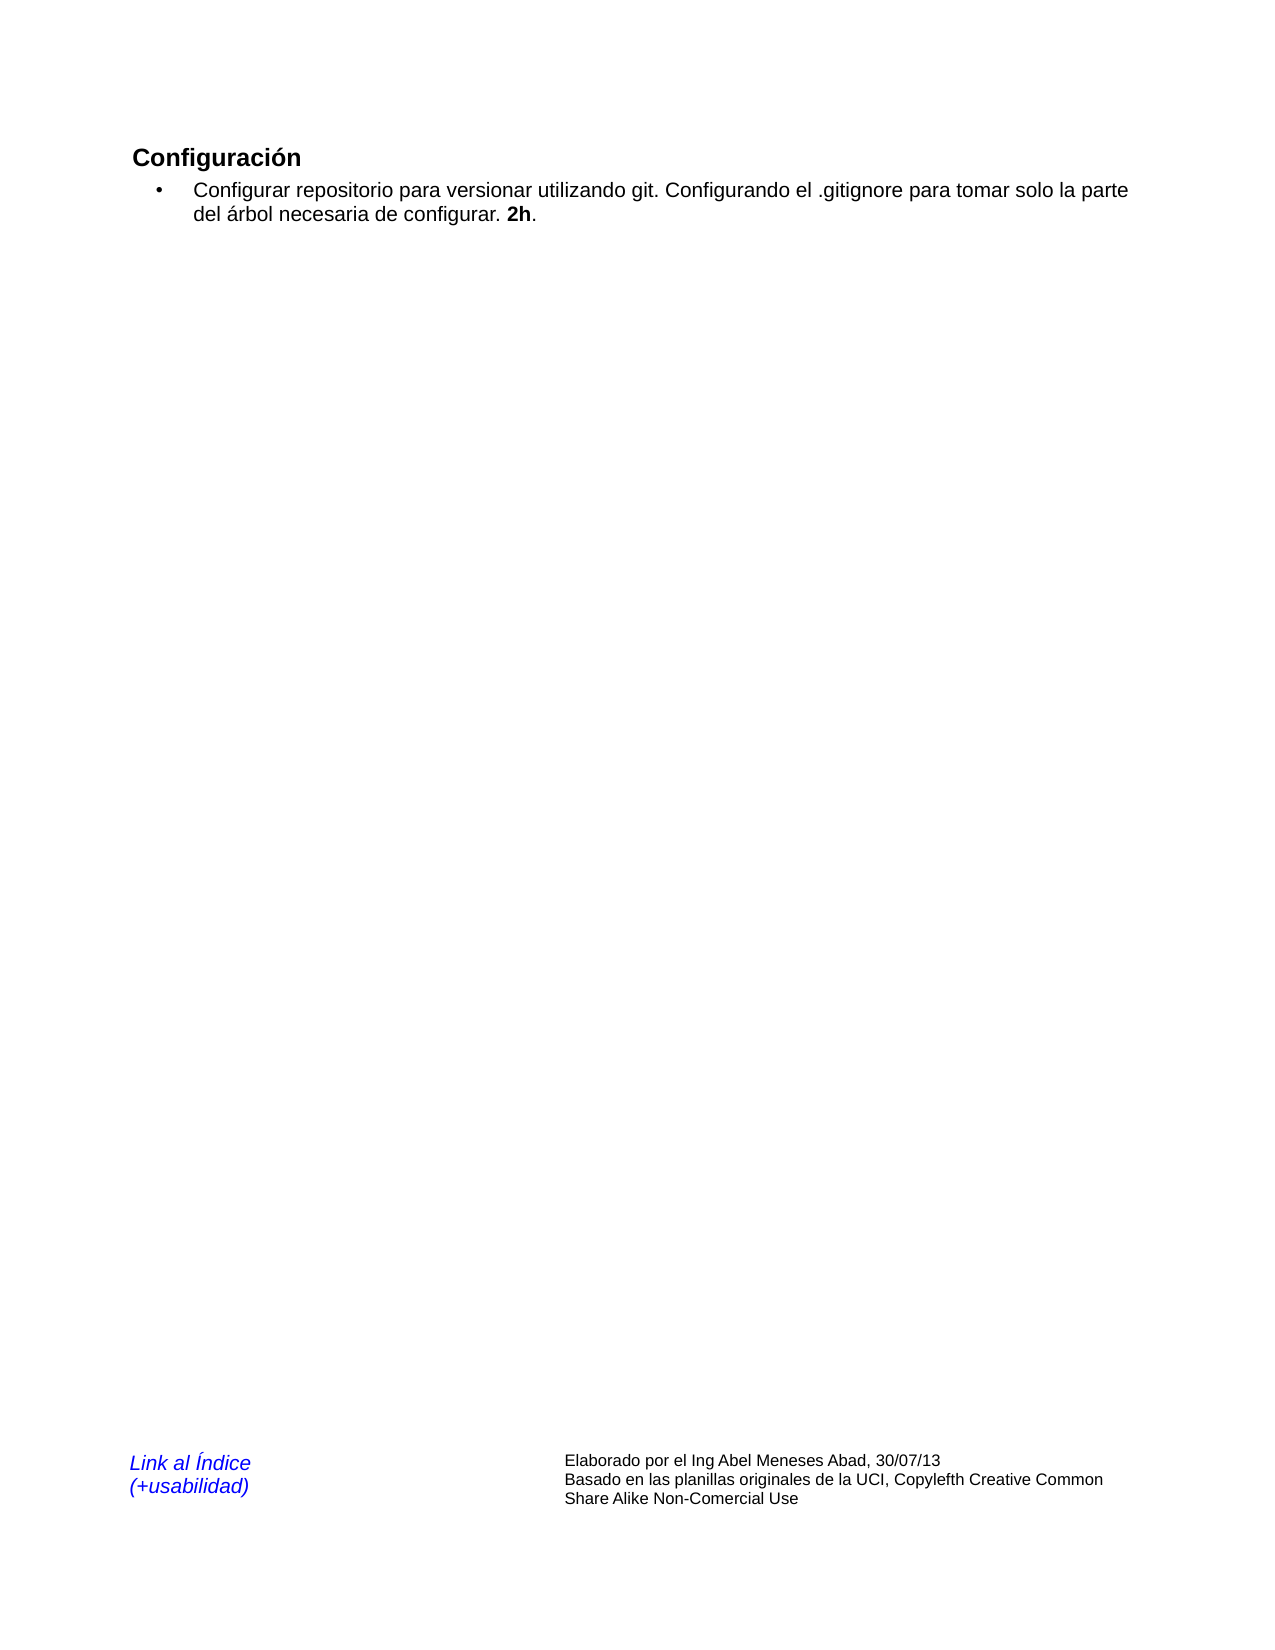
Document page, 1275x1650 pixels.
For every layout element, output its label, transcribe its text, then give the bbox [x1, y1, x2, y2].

list Configurar repositorio para versionar utilizando git. Configurando el .gitignore para tomar solo la parte del árbol necesaria de configurar. 2h. [156, 178, 1157, 226]
subtitle Configuración [118, 143, 1157, 172]
